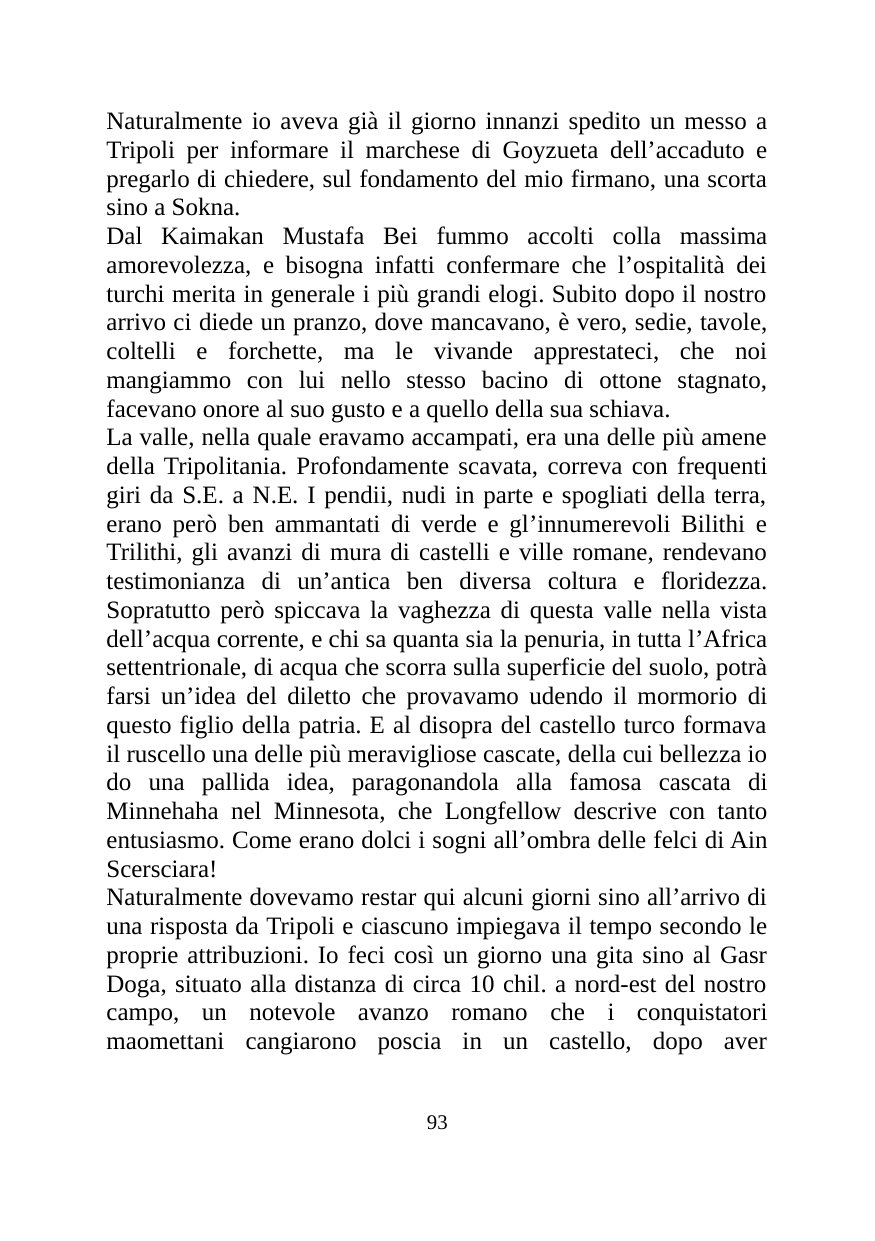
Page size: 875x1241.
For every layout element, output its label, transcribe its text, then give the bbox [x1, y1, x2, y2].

text Naturalmente io aveva già il giorno innanzi spedito un messo a Tripoli per informare il marchese di Goyzueta dell’accaduto e pregarlo di chiedere, sul fondamento del mio firmano, una scorta sino a Sokna. [106, 106, 768, 221]
text La valle, nella quale eravamo accampati, era una delle più amene della Tripolitania. Profondamente scavata, correva con frequenti giri da S.E. a N.E. I pendii, nudi in parte e spogliati della terra, erano però ben ammantati di verde e gl’innumerevoli Bilithi e Trilithi, gli avanzi di mura di castelli e ville romane, rendevano testimonianza di un’antica ben diversa coltura e floridezza. Sopratutto però spiccava la vaghezza di questa valle nella vista dell’acqua corrente, e chi sa quanta sia la penuria, in tutta l’Africa settentrionale, di acqua che scorra sulla superficie del suolo, potrà farsi un’idea del diletto che provavamo udendo il mormorio di questo figlio della patria. E al disopra del castello turco formava il ruscello una delle più meravigliose cascate, della cui bellezza io do una pallida idea, paragonandola alla famosa cascata di Minnehaha nel Minnesota, che Longfellow descrive con tanto entusiasmo. Come erano dolci i sogni all’ombra delle felci di Ain Scersciara! [106, 422, 768, 882]
text Dal Kaimakan Mustafa Bei fummo accolti colla massima amorevolezza, e bisogna infatti confermare che l’ospitalità dei turchi merita in generale i più grandi elogi. Subito dopo il nostro arrivo ci diede un pranzo, dove mancavano, è vero, sedie, tavole, coltelli e forchette, ma le vivande apprestateci, che noi mangiammo con lui nello stesso bacino di ottone stagnato, facevano onore al suo gusto e a quello della sua schiava. [106, 221, 768, 422]
text Naturalmente dovevamo restar qui alcuni giorni sino all’arrivo di una risposta da Tripoli e ciascuno impiegava il tempo secondo le proprie attribuzioni. Io feci così un giorno una gita sino al Gasr Doga, situato alla distanza di circa 10 chil. a nord-est del nostro campo, un notevole avanzo romano che i conquistatori maomettani cangiarono poscia in un castello, dopo aver [106, 882, 768, 1055]
